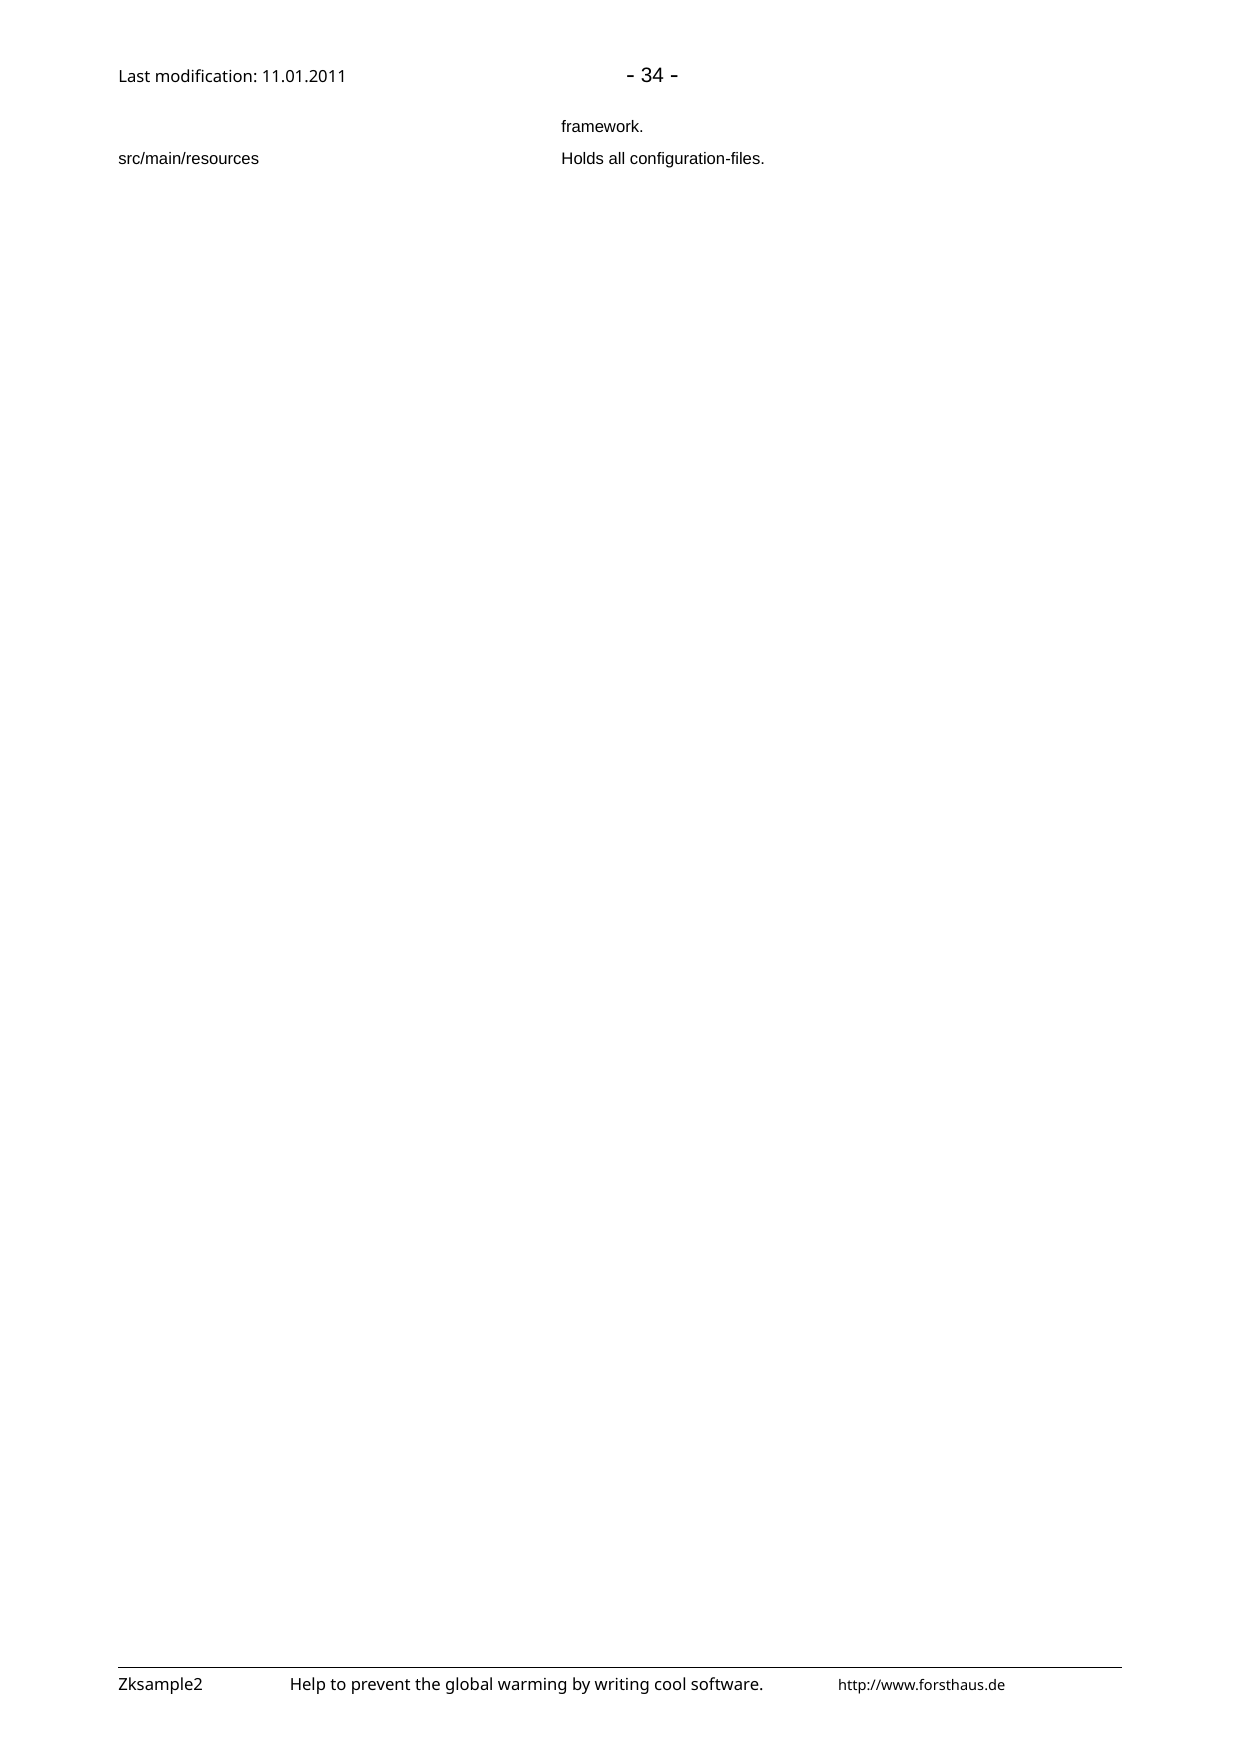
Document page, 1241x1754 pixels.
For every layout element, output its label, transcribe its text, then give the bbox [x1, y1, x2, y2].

text src/main/resources Holds all configuration-files. [118, 149, 1122, 168]
text framework. [118, 117, 1122, 136]
